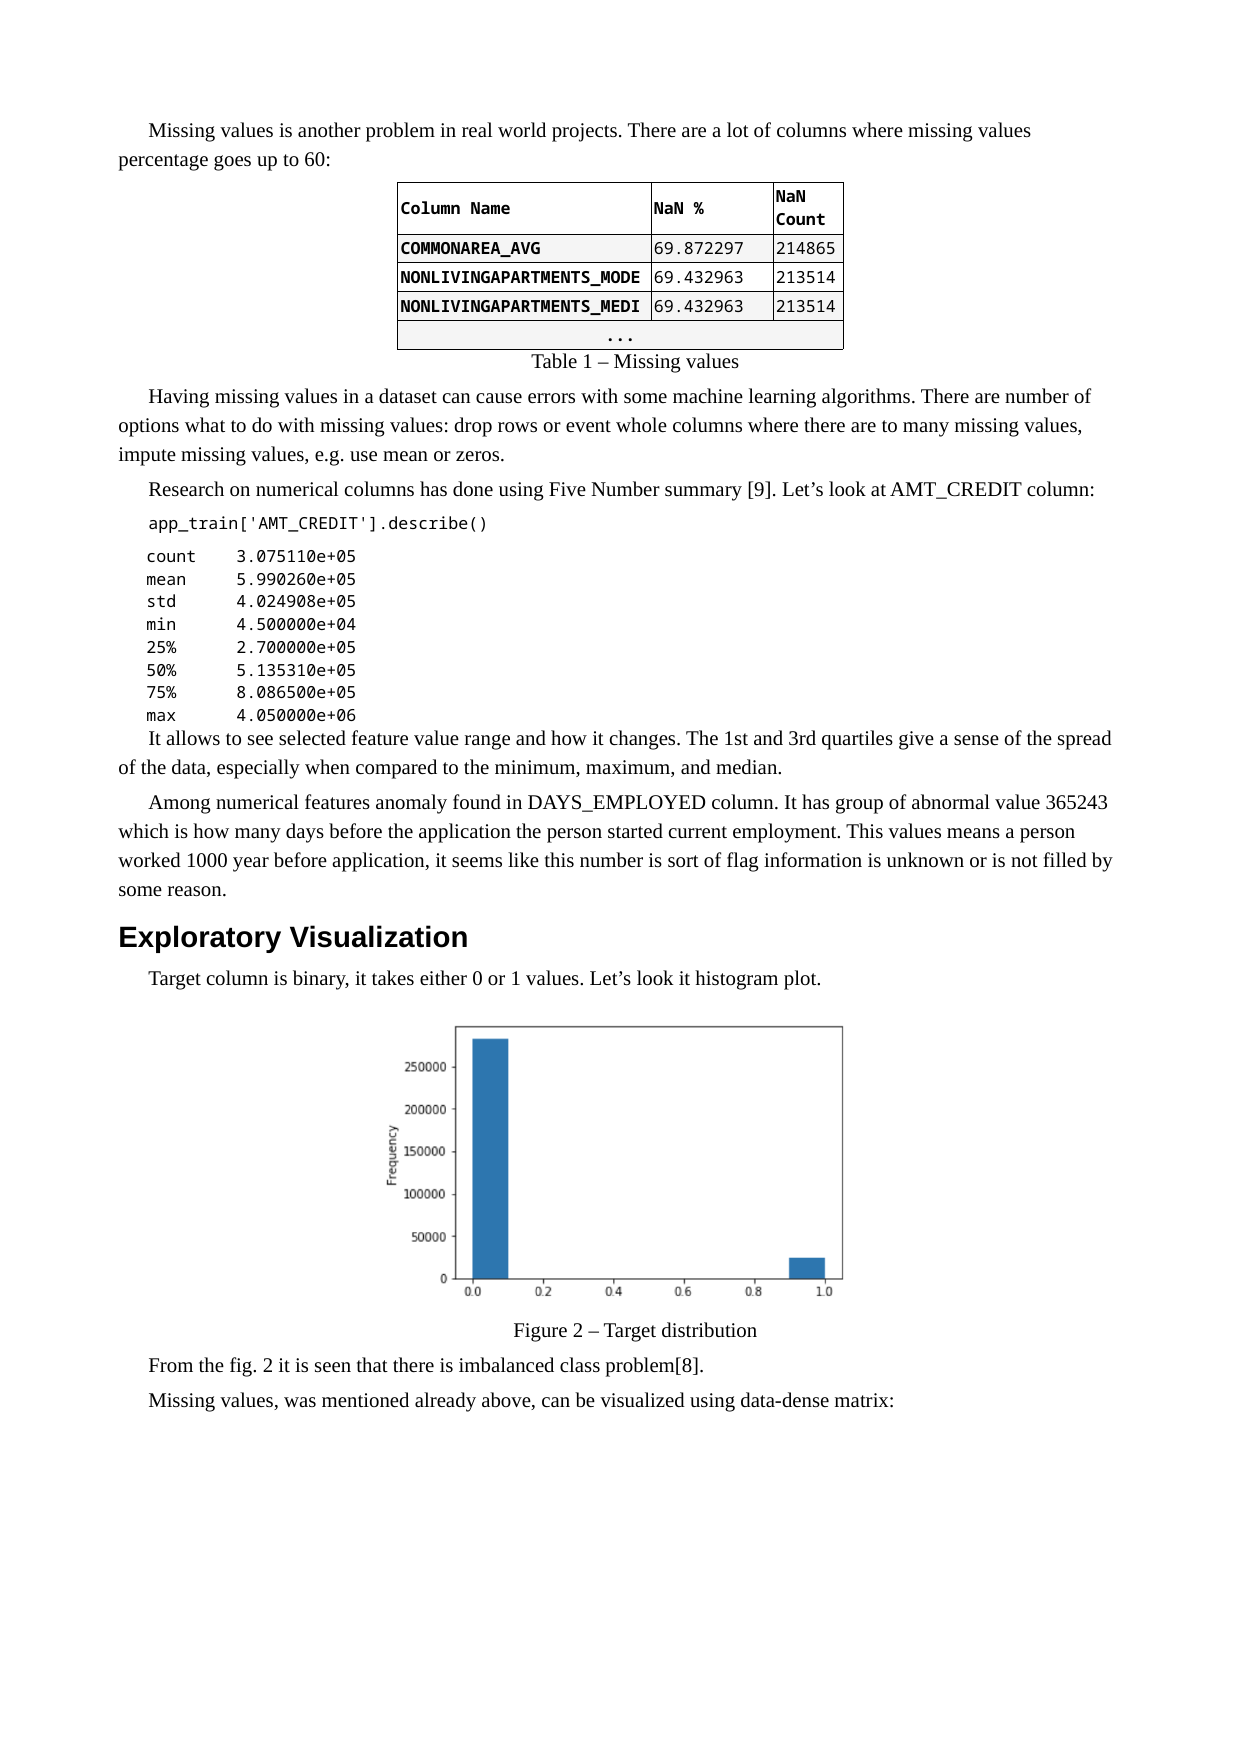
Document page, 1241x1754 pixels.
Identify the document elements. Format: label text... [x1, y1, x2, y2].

text Table 1 – Missing values [118, 349, 1122, 373]
table_header Column Name [398, 183, 651, 233]
subtitle Exploratory Visualization [118, 920, 1122, 954]
text min 4.500000e+04 [118, 613, 1122, 635]
table_header NaN % [652, 183, 773, 233]
text Having missing values in a dataset can cause errors with some machine learning algorithms. There are number of options what to do with missing values: drop rows or event whole columns where there are to many missing values, impute missing values, e.g. use mean or zeros. [118, 384, 1122, 466]
text From the fig. 2 it is seen that there is imbalanced class problem[8]. [118, 1353, 1122, 1377]
text Missing values is another problem in real world projects. There are a lot of columns where missing values percentage goes up to 60: [118, 118, 1122, 171]
text Figure 2 – Target distribution [118, 1001, 1122, 1342]
text Target column is binary, it takes either 0 or 1 values. Let’s look it histogram plot. [118, 966, 1122, 990]
table_cell 213514 [774, 292, 843, 320]
text app_train['AMT_CREDIT'].describe() [118, 511, 1122, 534]
table_cell COMMONAREA_AVG [398, 235, 651, 262]
table_cell 69.432963 [652, 263, 773, 291]
table_cell 213514 [774, 263, 843, 291]
text Among numerical features anomaly found in DAYS_EMPLOYED column. It has group of abnormal value 365243 which is how many days before the application the person started current employment. This values means a person worked 1000 year before application, it seems like this number is sort of flag information is unknown or is not filled by some reason. [118, 790, 1122, 901]
text max 4.050000e+06 [118, 703, 1122, 726]
table_cell 69.432963 [652, 292, 773, 320]
table_cell NONLIVINGAPARTMENTS_MODE [398, 263, 651, 291]
text 50% 5.135310e+05 [118, 658, 1122, 681]
text Research on numerical columns has done using Five Number summary [9]. Let’s look at AMT_CREDIT column: [118, 476, 1122, 501]
table_header NaN Count [774, 183, 843, 233]
table_cell 69.872297 [652, 235, 773, 262]
text std 4.024908e+05 [118, 590, 1122, 613]
text count 3.075110e+05 [118, 544, 1122, 567]
text 75% 8.086500e+05 [118, 681, 1122, 703]
text mean 5.990260e+05 [118, 567, 1122, 590]
table_cell 214865 [774, 235, 843, 262]
table_cell NONLIVINGAPARTMENTS_MEDI [398, 292, 651, 320]
text Missing values, was mentioned already above, can be visualized using data-dense matrix: [118, 1388, 1122, 1412]
table_cell ... [398, 321, 843, 349]
picture [374, 1012, 877, 1313]
text 25% 2.700000e+05 [118, 635, 1122, 658]
text It allows to see selected feature value range and how it changes. The 1st and 3rd quartiles give a sense of the spread of the data, especially when compared to the minimum, maximum, and median. [118, 726, 1122, 779]
